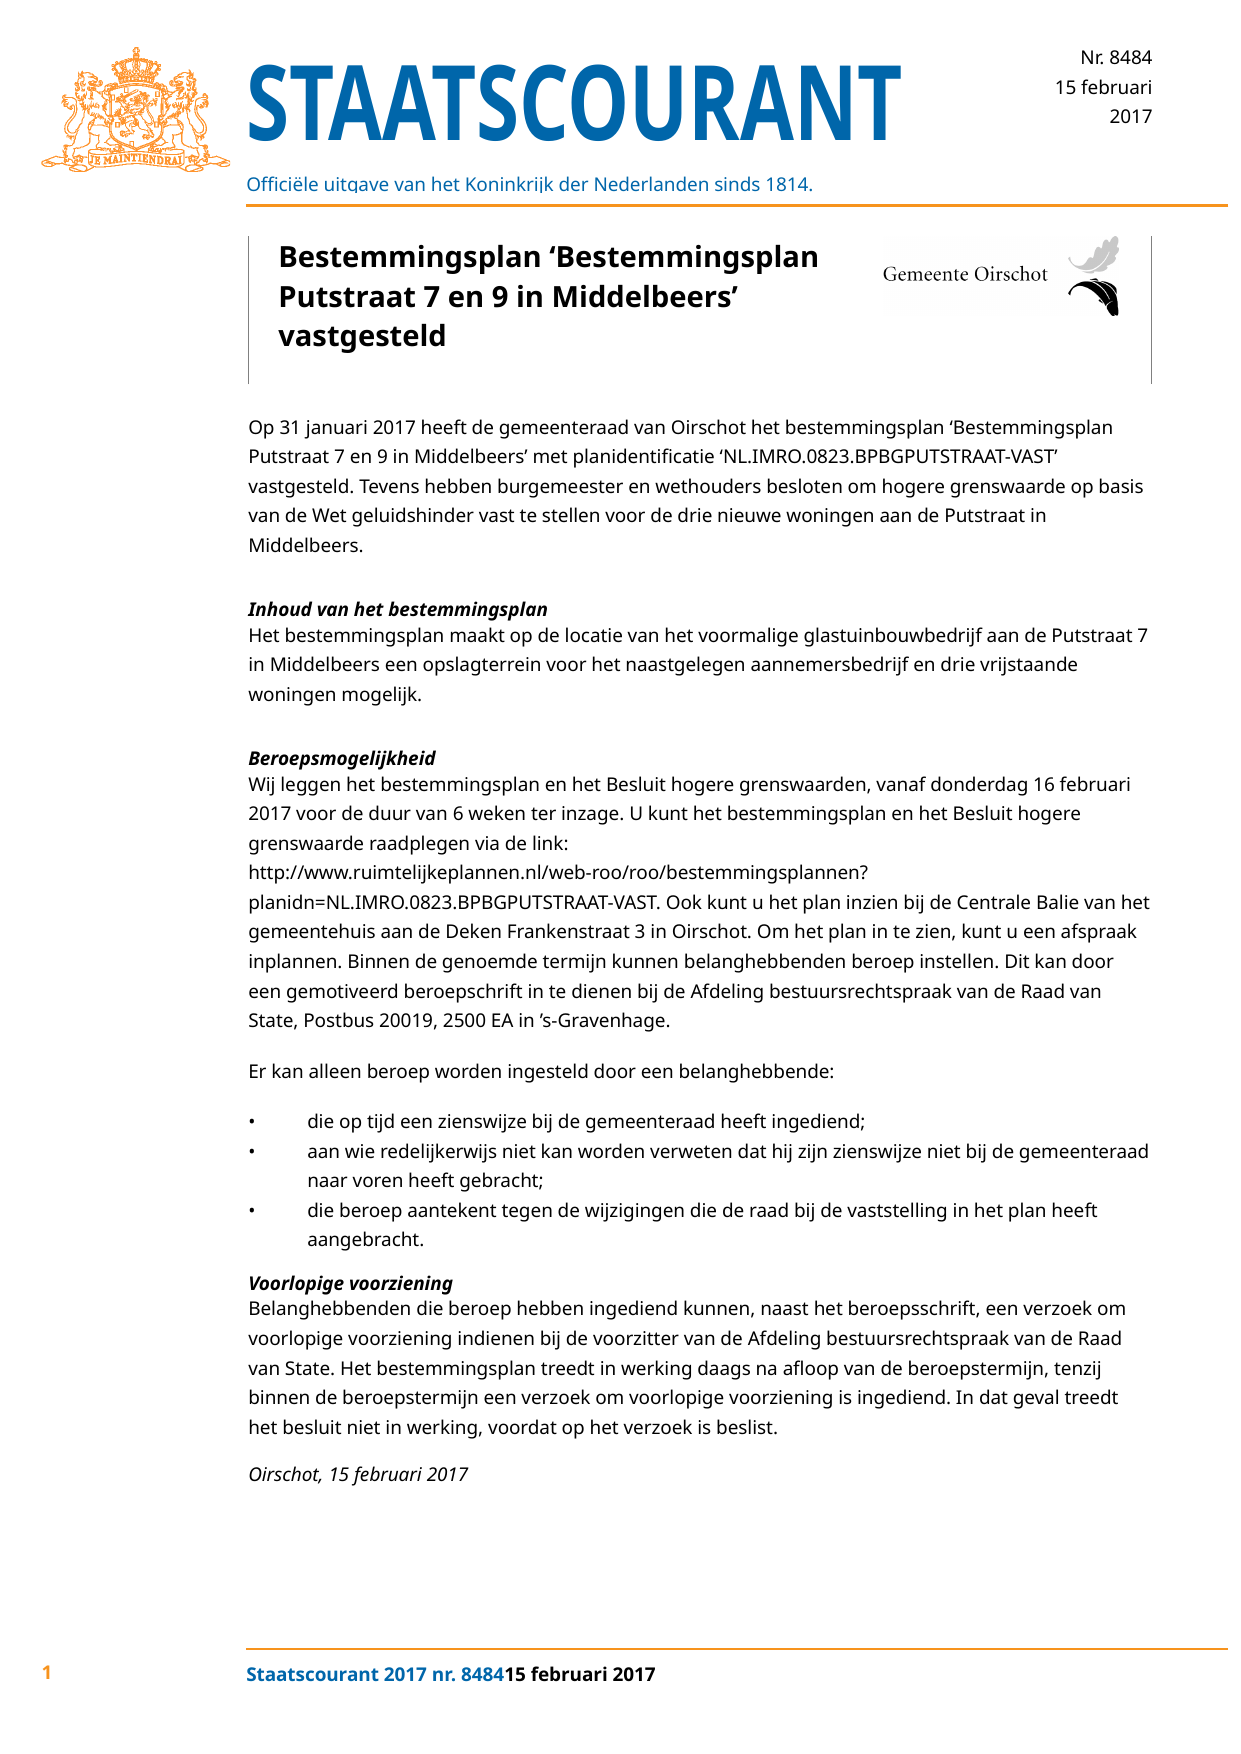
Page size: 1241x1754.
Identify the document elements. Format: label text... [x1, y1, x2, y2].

table_header Bestemmingsplan ‘Bestemmingsplan Putstraat 7 en 9 in Middelbeers’ vastgesteld [249, 236, 850, 384]
list aan wie redelijkerwijs niet kan worden verweten dat hij zijn zienswijze niet bij de gemeenteraad naar voren heeft gebracht; [248, 1138, 1152, 1193]
text Het bestemmingsplan maakt op de locatie van het voormalige glastuinbouwbedrijf aan de Putstraat 7 in Middelbeers een opslagterrein voor het naastgelegen aannemersbedrijf en drie vrijstaande woningen mogelijk. [248, 622, 1152, 707]
text Belanghebbenden die beroep hebben ingediend kunnen, naast het beroepsschrift, een verzoek om voorlopige voorziening indienen bij de voorzitter van de Afdeling bestuursrechtspraak van de Raad van State. Het bestemmingsplan treedt in werking daags na afloop van de beroepstermijn, tenzij binnen de beroepstermijn een verzoek om voorlopige voorziening is ingediend. In dat geval treedt het besluit niet in werking, voordat op het verzoek is beslist. [248, 1296, 1152, 1439]
text Er kan alleen beroep worden ingesteld door een belanghebbende: [248, 1058, 1152, 1084]
text Oirschot, 15 februari 2017 [248, 1462, 1152, 1487]
text Beroepsmogelijkheid [248, 745, 1152, 771]
text Wij leggen het bestemmingsplan en het Besluit hogere grenswaarden, vanaf donderdag 16 februari 2017 voor de duur van 6 weken ter inzage. U kunt het bestemmingsplan en het Besluit hogere grenswaarde raadplegen via de link: http://www.ruimtelijkeplannen.nl/web-roo/roo/bestemmingsplannen?planidn=NL.IMRO.0823.BPBGPUTSTRAAT-VAST. Ook kunt u het plan inzien bij de Centrale Balie van het gemeentehuis aan de Deken Frankenstraat 3 in Oirschot. Om het plan in te zien, kunt u een afspraak inplannen. Binnen de genoemde termijn kunnen belanghebbenden beroep instellen. Dit kan door een gemotiveerd beroepschrift in te dienen bij de Afdeling bestuursrechtspraak van de Raad van State, Postbus 20019, 2500 EA in ’s-Gravenhage. [248, 771, 1152, 1033]
list die op tijd een zienswijze bij de gemeenteraad heeft ingediend; [248, 1108, 1152, 1134]
table_header [850, 236, 1151, 384]
picture [41, 47, 231, 172]
list die beroep aantekent tegen de wijzigingen die de raad bij de vaststelling in het plan heeft aangebracht. [248, 1197, 1152, 1252]
text Inhoud van het bestemmingsplan [248, 596, 1152, 622]
picture [882, 236, 1119, 316]
text Op 31 januari 2017 heeft de gemeenteraad van Oirschot het bestemmingsplan ‘Bestemmingsplan Putstraat 7 en 9 in Middelbeers’ met planidentificatie ‘NL.IMRO.0823.BPBGPUTSTRAAT-VAST’ vastgesteld. Tevens hebben burgemeester en wethouders besloten om hogere grenswaarde op basis van de Wet geluidshinder vast te stellen voor de drie nieuwe woningen aan de Putstraat in Middelbeers. [248, 414, 1152, 558]
text Voorlopige voorziening [248, 1270, 1152, 1296]
